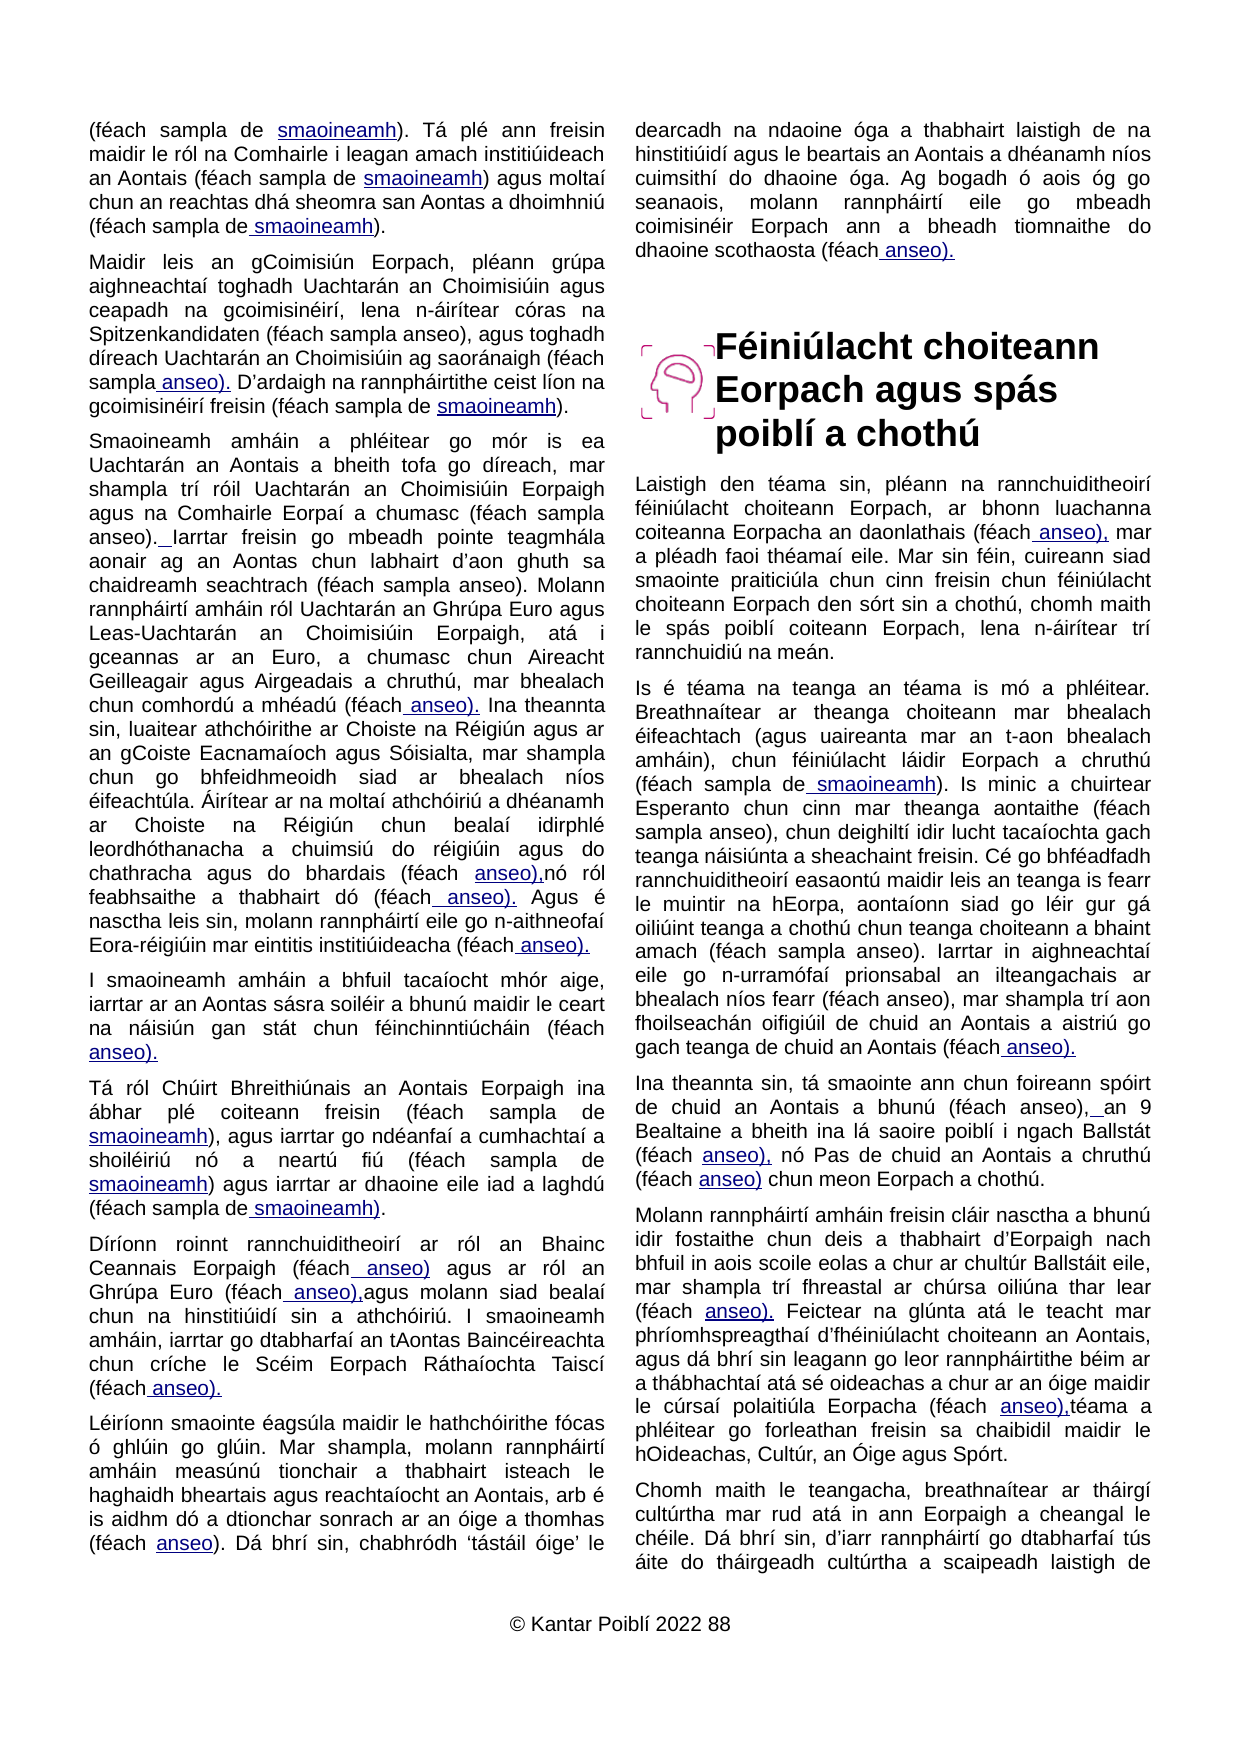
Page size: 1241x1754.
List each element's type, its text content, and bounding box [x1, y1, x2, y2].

text dearcadh na ndaoine óga a thabhairt laistigh de na hinstitiúidí agus le beartais an Aontais a dhéanamh níos cuimsithí do dhaoine óga. Ag bogadh ó aois óg go seanaois, molann rannpháirtí eile go mbeadh coimisinéir Eorpach ann a bheadh tiomnaithe do dhaoine scothaosta (féach anseo). [635, 118, 1152, 262]
text I smaoineamh amháin a bhfuil tacaíocht mhór aige, iarrtar ar an Aontas sásra soiléir a bhunú maidir le ceart na náisiún gan stát chun féinchinntiúcháin (féach anseo). [88, 968, 605, 1064]
text Chomh maith le teangacha, breathnaítear ar tháirgí cultúrtha mar rud atá in ann Eorpaigh a cheangal le chéile. Dá bhrí sin, d’iarr rannpháirtí go dtabharfaí tús áite do tháirgeadh cultúrtha a scaipeadh laistigh de [635, 1478, 1152, 1574]
text Ina theannta sin, tá smaointe ann chun foireann spóirt de chuid an Aontais a bhunú (féach anseo), an 9 Bealtaine a bheith ina lá saoire poiblí i ngach Ballstát (féach anseo), nó Pas de chuid an Aontais a chruthú (féach anseo) chun meon Eorpach a chothú. [635, 1071, 1152, 1191]
picture [641, 345, 715, 419]
text Smaoineamh amháin a phléitear go mór is ea Uachtarán an Aontais a bheith tofa go díreach, mar shampla trí róil Uachtarán an Choimisiúin Eorpaigh agus na Comhairle Eorpaí a chumasc (féach sampla anseo). Iarrtar freisin go mbeadh pointe teagmhála aonair ag an Aontas chun labhairt d’aon ghuth sa chaidreamh seachtrach (féach sampla anseo). Molann rannpháirtí amháin ról Uachtarán an Ghrúpa Euro agus Leas-Uachtarán an Choimisiúin Eorpaigh, atá i gceannas ar an Euro, a chumasc chun Aireacht Geilleagair agus Airgeadais a chruthú, mar bhealach chun comhordú a mhéadú (féach anseo). Ina theannta sin, luaitear athchóirithe ar Choiste na Réigiún agus ar an gCoiste Eacnamaíoch agus Sóisialta, mar shampla chun go bhfeidhmeoidh siad ar bhealach níos éifeachtúla. Áirítear ar na moltaí athchóiriú a dhéanamh ar Choiste na Réigiún chun bealaí idirphlé leordhóthanacha a chuimsiú do réigiúin agus do chathracha agus do bhardais (féach anseo),nó ról feabhsaithe a thabhairt dó (féach anseo). Agus é nasctha leis sin, molann rannpháirtí eile go n-aithneofaí Eora-réigiúin mar eintitis institiúideacha (féach anseo). [88, 429, 605, 956]
text Léiríonn smaointe éagsúla maidir le hathchóirithe fócas ó ghlúin go glúin. Mar shampla, molann rannpháirtí amháin measúnú tionchair a thabhairt isteach le haghaidh bheartais agus reachtaíocht an Aontais, arb é is aidhm dó a dtionchar sonrach ar an óige a thomhas (féach anseo). Dá bhrí sin, chabhródh ‘tástáil óige’ le [88, 1411, 605, 1555]
text Molann rannpháirtí amháin freisin cláir nasctha a bhunú idir fostaithe chun deis a thabhairt d’Eorpaigh nach bhfuil in aois scoile eolas a chur ar chultúr Ballstáit eile, mar shampla trí fhreastal ar chúrsa oiliúna thar lear (féach anseo). Feictear na glúnta atá le teacht mar phríomhspreagthaí d’fhéiniúlacht choiteann an Aontais, agus dá bhrí sin leagann go leor rannpháirtithe béim ar a thábhachtaí atá sé oideachas a chur ar an óige maidir le cúrsaí polaitiúla Eorpacha (féach anseo),téama a phléitear go forleathan freisin sa chaibidil maidir le hOideachas, Cultúr, an Óige agus Spórt. [635, 1203, 1152, 1466]
subtitle Féiniúlacht choiteann Eorpach agus spás poiblí a chothú [635, 324, 1152, 454]
text Maidir leis an gCoimisiún Eorpach, pléann grúpa aighneachtaí toghadh Uachtarán an Choimisiúin agus ceapadh na gcoimisinéirí, lena n-áirítear córas na Spitzenkandidaten (féach sampla anseo), agus toghadh díreach Uachtarán an Choimisiúin ag saoránaigh (féach sampla anseo). D’ardaigh na rannpháirtithe ceist líon na gcoimisinéirí freisin (féach sampla de smaoineamh). [88, 250, 605, 417]
text Laistigh den téama sin, pléann na rannchuiditheoirí féiniúlacht choiteann Eorpach, ar bhonn luachanna coiteanna Eorpacha an daonlathais (féach anseo), mar a pléadh faoi théamaí eile. Mar sin féin, cuireann siad smaointe praiticiúla chun cinn freisin chun féiniúlacht choiteann Eorpach den sórt sin a chothú, chomh maith le spás poiblí coiteann Eorpach, lena n-áirítear trí rannchuidiú na meán. [635, 472, 1152, 664]
text Tá ról Chúirt Bhreithiúnais an Aontais Eorpaigh ina ábhar plé coiteann freisin (féach sampla de smaoineamh), agus iarrtar go ndéanfaí a cumhachtaí a shoiléiriú nó a neartú fiú (féach sampla de smaoineamh) agus iarrtar ar dhaoine eile iad a laghdú (féach sampla de smaoineamh). [88, 1076, 605, 1220]
text Díríonn roinnt rannchuiditheoirí ar ról an Bhainc Ceannais Eorpaigh (féach anseo) agus ar ról an Ghrúpa Euro (féach anseo),agus molann siad bealaí chun na hinstitiúidí sin a athchóiriú. I smaoineamh amháin, iarrtar go dtabharfaí an tAontas Baincéireachta chun críche le Scéim Eorpach Ráthaíochta Taiscí (féach anseo). [88, 1232, 605, 1399]
text Is é téama na teanga an téama is mó a phléitear. Breathnaítear ar theanga choiteann mar bhealach éifeachtach (agus uaireanta mar an t-aon bhealach amháin), chun féiniúlacht láidir Eorpach a chruthú (féach sampla de smaoineamh). Is minic a chuirtear Esperanto chun cinn mar theanga aontaithe (féach sampla anseo), chun deighiltí idir lucht tacaíochta gach teanga náisiúnta a sheachaint freisin. Cé go bhféadfadh rannchuiditheoirí easaontú maidir leis an teanga is fearr le muintir na hEorpa, aontaíonn siad go léir gur gá oiliúint teanga a chothú chun teanga choiteann a bhaint amach (féach sampla anseo). Iarrtar in aighneachtaí eile go n-urramófaí prionsabal an ilteangachais ar bhealach níos fearr (féach anseo), mar shampla trí aon fhoilseachán oifigiúil de chuid an Aontais a aistriú go gach teanga de chuid an Aontais (féach anseo). [635, 676, 1152, 1059]
text (féach sampla de smaoineamh). Tá plé ann freisin maidir le ról na Comhairle i leagan amach institiúideach an Aontais (féach sampla de smaoineamh) agus moltaí chun an reachtas dhá sheomra san Aontas a dhoimhniú (féach sampla de smaoineamh). [88, 118, 605, 238]
